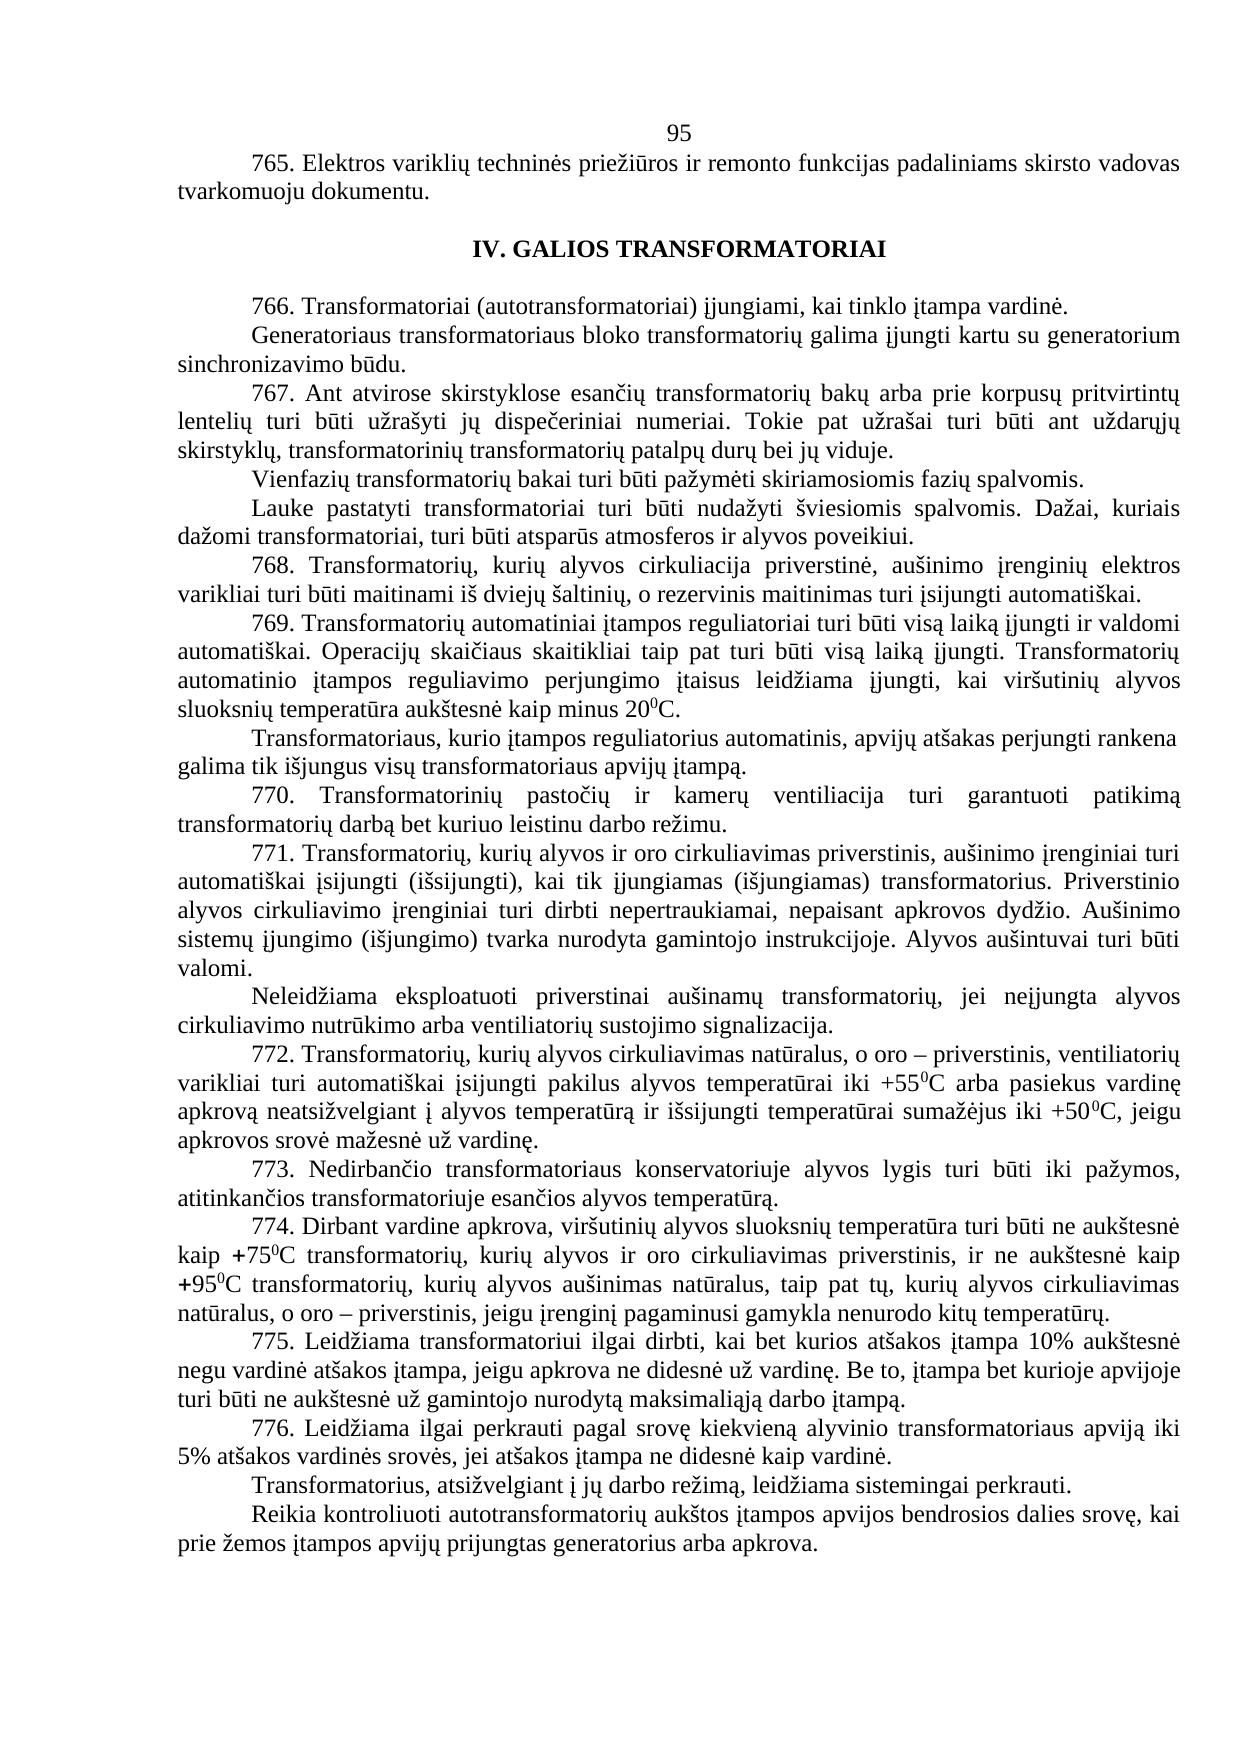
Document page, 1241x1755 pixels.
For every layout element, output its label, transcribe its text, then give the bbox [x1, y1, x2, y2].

text Neleidžiama eksploatuoti priverstinai aušinamų transformatorių, jei neįjungta alyvos cirkuliavimo nutrūkimo arba ventiliatorių sustojimo signalizacija. [177, 981, 1181, 1039]
text 768. Transformatorių, kurių alyvos cirkuliacija priverstinė, aušinimo įrenginių elektros varikliai turi būti maitinami iš dviejų šaltinių, o rezervinis maitinimas turi įsijungti automatiškai. [177, 550, 1181, 608]
text 769. Transformatorių automatiniai įtampos reguliatoriai turi būti visą laiką įjungti ir valdomi automatiškai. Operacijų skaičiaus skaitikliai taip pat turi būti visą laiką įjungti. Transformatorių automatinio įtampos reguliavimo perjungimo įtaisus leidžiama įjungti, kai viršutinių alyvos sluoksnių temperatūra aukštesnė kaip minus 200C. [177, 608, 1181, 723]
text IV. GALIOS TRANSFORMATORIAI [177, 234, 1181, 263]
text 773. Nedirbančio transformatoriaus konservatoriuje alyvos lygis turi būti iki pažymos, atitinkančios transformatoriuje esančios alyvos temperatūrą. [177, 1154, 1181, 1211]
text 774. Dirbant vardine apkrova, viršutinių alyvos sluoksnių temperatūra turi būti ne aukštesnė kaip 750C transformatorių, kurių alyvos ir oro cirkuliavimas priverstinis, ir ne aukštesnė kaip 950C transformatorių, kurių alyvos aušinimas natūralus, taip pat tų, kurių alyvos cirkuliavimas natūralus, o oro – priverstinis, jeigu įrenginį pagaminusi gamykla nenurodo kitų temperatūrų. [177, 1211, 1181, 1326]
text 765. Elektros variklių techninės priežiūros ir remonto funkcijas padaliniams skirsto vadovas tvarkomuoju dokumentu. [177, 148, 1181, 205]
text Reikia kontroliuoti autotransformatorių aukštos įtampos apvijos bendrosios dalies srovę, kai prie žemos įtampos apvijų prijungtas generatorius arba apkrova. [177, 1499, 1181, 1556]
text 775. Leidžiama transformatoriui ilgai dirbti, kai bet kurios atšakos įtampa 10% aukštesnė negu vardinė atšakos įtampa, jeigu apkrova ne didesnė už vardinę. Be to, įtampa bet kurioje apvijoje turi būti ne aukštesnė už gamintojo nurodytą maksimaliąją darbo įtampą. [177, 1326, 1181, 1413]
text 766. Transformatoriai (autotransformatoriai) įjungiami, kai tinklo įtampa vardinė. [177, 291, 1181, 320]
text 767. Ant atvirose skirstyklose esančių transformatorių bakų arba prie korpusų pritvirtintų lentelių turi būti užrašyti jų dispečeriniai numeriai. Tokie pat užrašai turi būti ant uždarųjų skirstyklų, transformatorinių transformatorių patalpų durų bei jų viduje. [177, 378, 1181, 464]
text Lauke pastatyti transformatoriai turi būti nudažyti šviesiomis spalvomis. Dažai, kuriais dažomi transformatoriai, turi būti atsparūs atmosferos ir alyvos poveikiui. [177, 493, 1181, 550]
text 772. Transformatorių, kurių alyvos cirkuliavimas natūralus, o oro – priverstinis, ventiliatorių varikliai turi automatiškai įsijungti pakilus alyvos temperatūrai iki +550C arba pasiekus vardinę apkrovą neatsižvelgiant į alyvos temperatūrą ir išsijungti temperatūrai sumažėjus iki +500C, jeigu apkrovos srovė mažesnė už vardinę. [177, 1039, 1181, 1154]
text Generatoriaus transformatoriaus bloko transformatorių galima įjungti kartu su generatorium sinchronizavimo būdu. [177, 320, 1181, 378]
text Vienfazių transformatorių bakai turi būti pažymėti skiriamosiomis fazių spalvomis. [177, 464, 1181, 493]
text 770. Transformatorinių pastočių ir kamerų ventiliacija turi garantuoti patikimą transformatorių darbą bet kuriuo leistinu darbo režimu. [177, 780, 1181, 838]
text Transformatoriaus, kurio įtampos reguliatorius automatinis, apvijų atšakas perjungti rankena galima tik išjungus visų transformatoriaus apvijų įtampą. [177, 723, 1181, 780]
text 771. Transformatorių, kurių alyvos ir oro cirkuliavimas priverstinis, aušinimo įrenginiai turi automatiškai įsijungti (išsijungti), kai tik įjungiamas (išjungiamas) transformatorius. Priverstinio alyvos cirkuliavimo įrenginiai turi dirbti nepertraukiamai, nepaisant apkrovos dydžio. Aušinimo sistemų įjungimo (išjungimo) tvarka nurodyta gamintojo instrukcijoje. Alyvos aušintuvai turi būti valomi. [177, 838, 1181, 981]
text 776. Leidžiama ilgai perkrauti pagal srovę kiekvieną alyvinio transformatoriaus apviją iki 5% atšakos vardinės srovės, jei atšakos įtampa ne didesnė kaip vardinė. [177, 1413, 1181, 1470]
text Transformatorius, atsižvelgiant į jų darbo režimą, leidžiama sistemingai perkrauti. [177, 1470, 1181, 1499]
